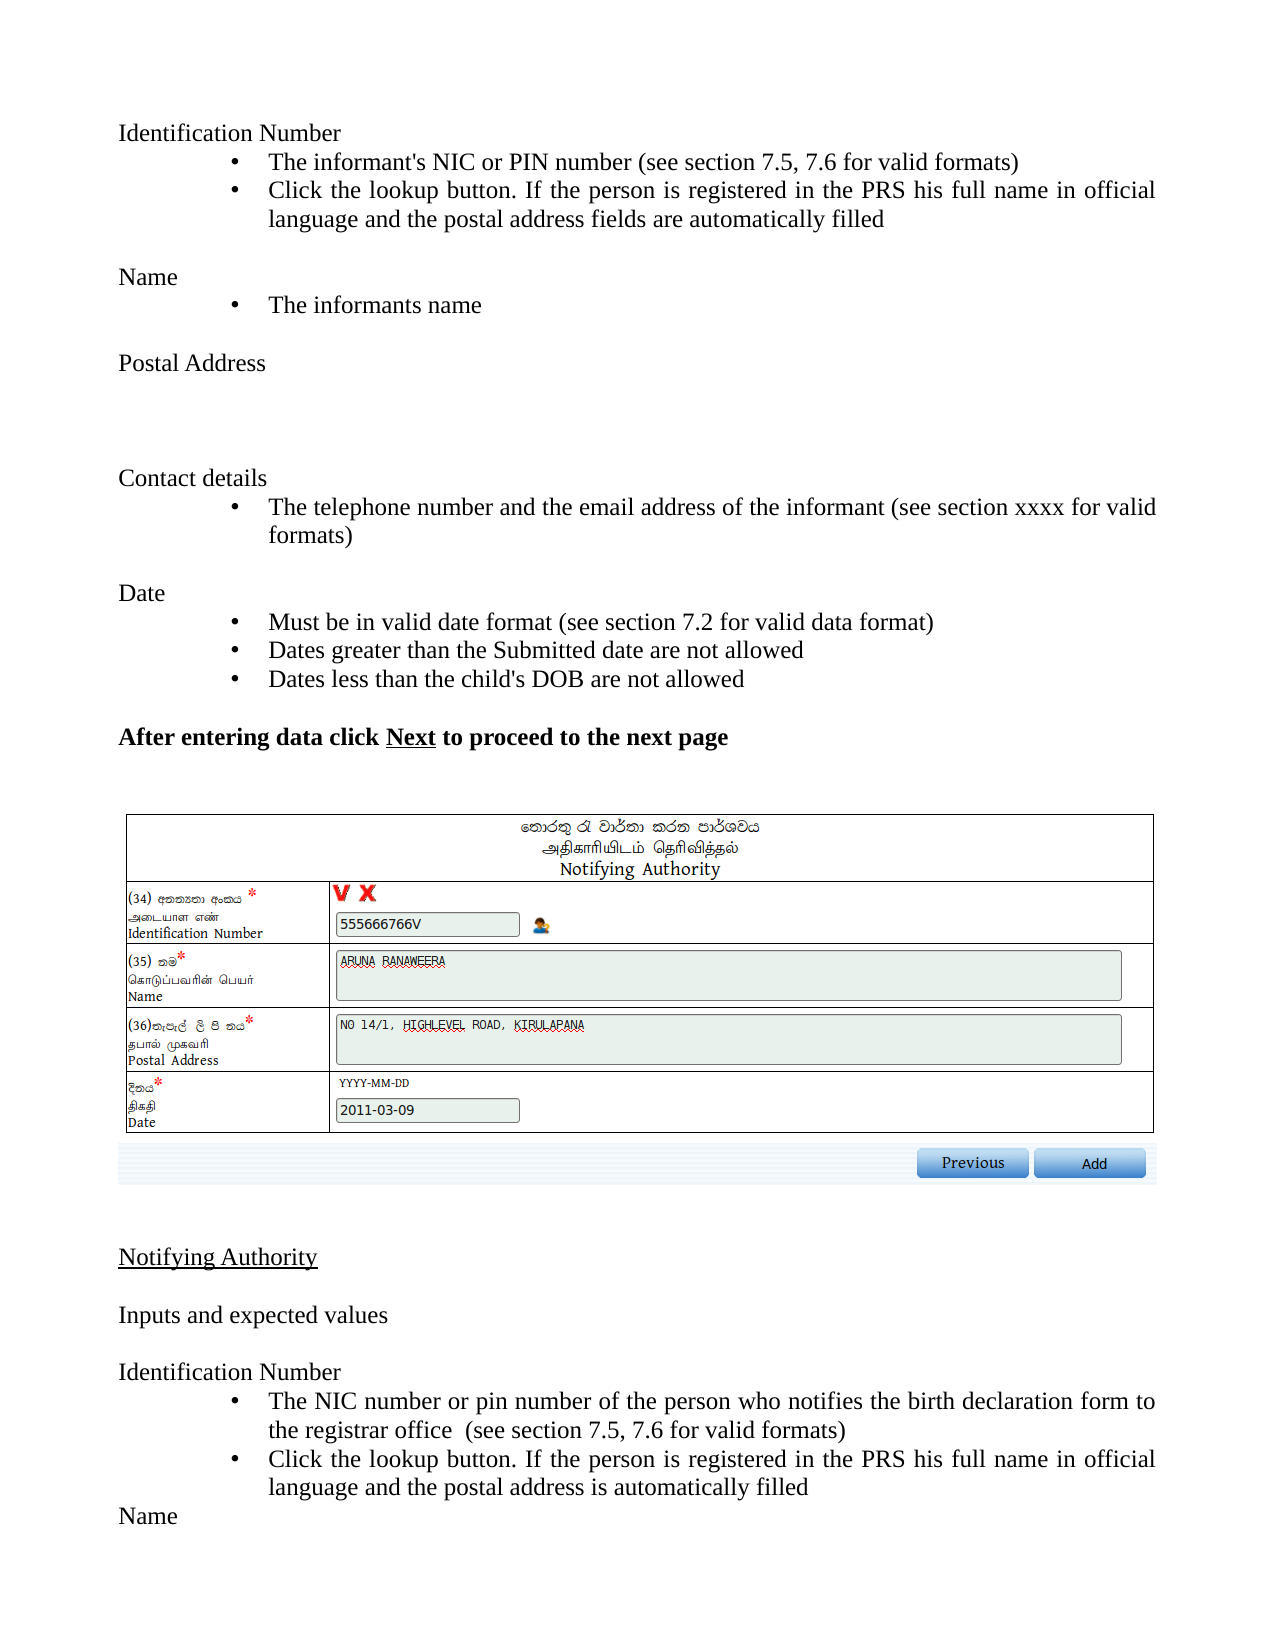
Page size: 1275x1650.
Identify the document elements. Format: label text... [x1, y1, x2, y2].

list Dates less than the child's DOB are not allowed [231, 664, 1157, 693]
list The NIC number or pin number of the person who notifies the birth declaration form to the registrar office (see section 7.5, 7.6 for valid formats) [231, 1386, 1157, 1444]
list Must be in valid date format (see section 7.2 for valid data format) [231, 607, 1157, 636]
text Postal Address [118, 348, 1157, 377]
list The informant's NIC or PIN number (see section 7.5, 7.6 for valid formats) [231, 147, 1157, 176]
text Identification Number [118, 1357, 1157, 1386]
text Name [118, 1501, 1157, 1530]
text Name [118, 262, 1157, 291]
picture [118, 808, 1157, 1185]
text After entering data click Next to proceed to the next page [118, 722, 1157, 751]
list Click the lookup button. If the person is registered in the PRS his full name in official language and the postal address is automatically filled [231, 1444, 1157, 1501]
list Dates greater than the Submitted date are not allowed [231, 636, 1157, 664]
text Identification Number [118, 118, 1157, 147]
text Date [118, 578, 1157, 607]
text Contact details [118, 463, 1157, 492]
text Inputs and expected values [118, 1300, 1157, 1329]
list Click the lookup button. If the person is registered in the PRS his full name in official language and the postal address fields are automatically filled [231, 176, 1157, 233]
list The telephone number and the email address of the informant (see section xxxx for valid formats) [231, 492, 1157, 549]
text Notifying Authority [118, 1242, 1157, 1271]
list The informants name [231, 291, 1157, 319]
